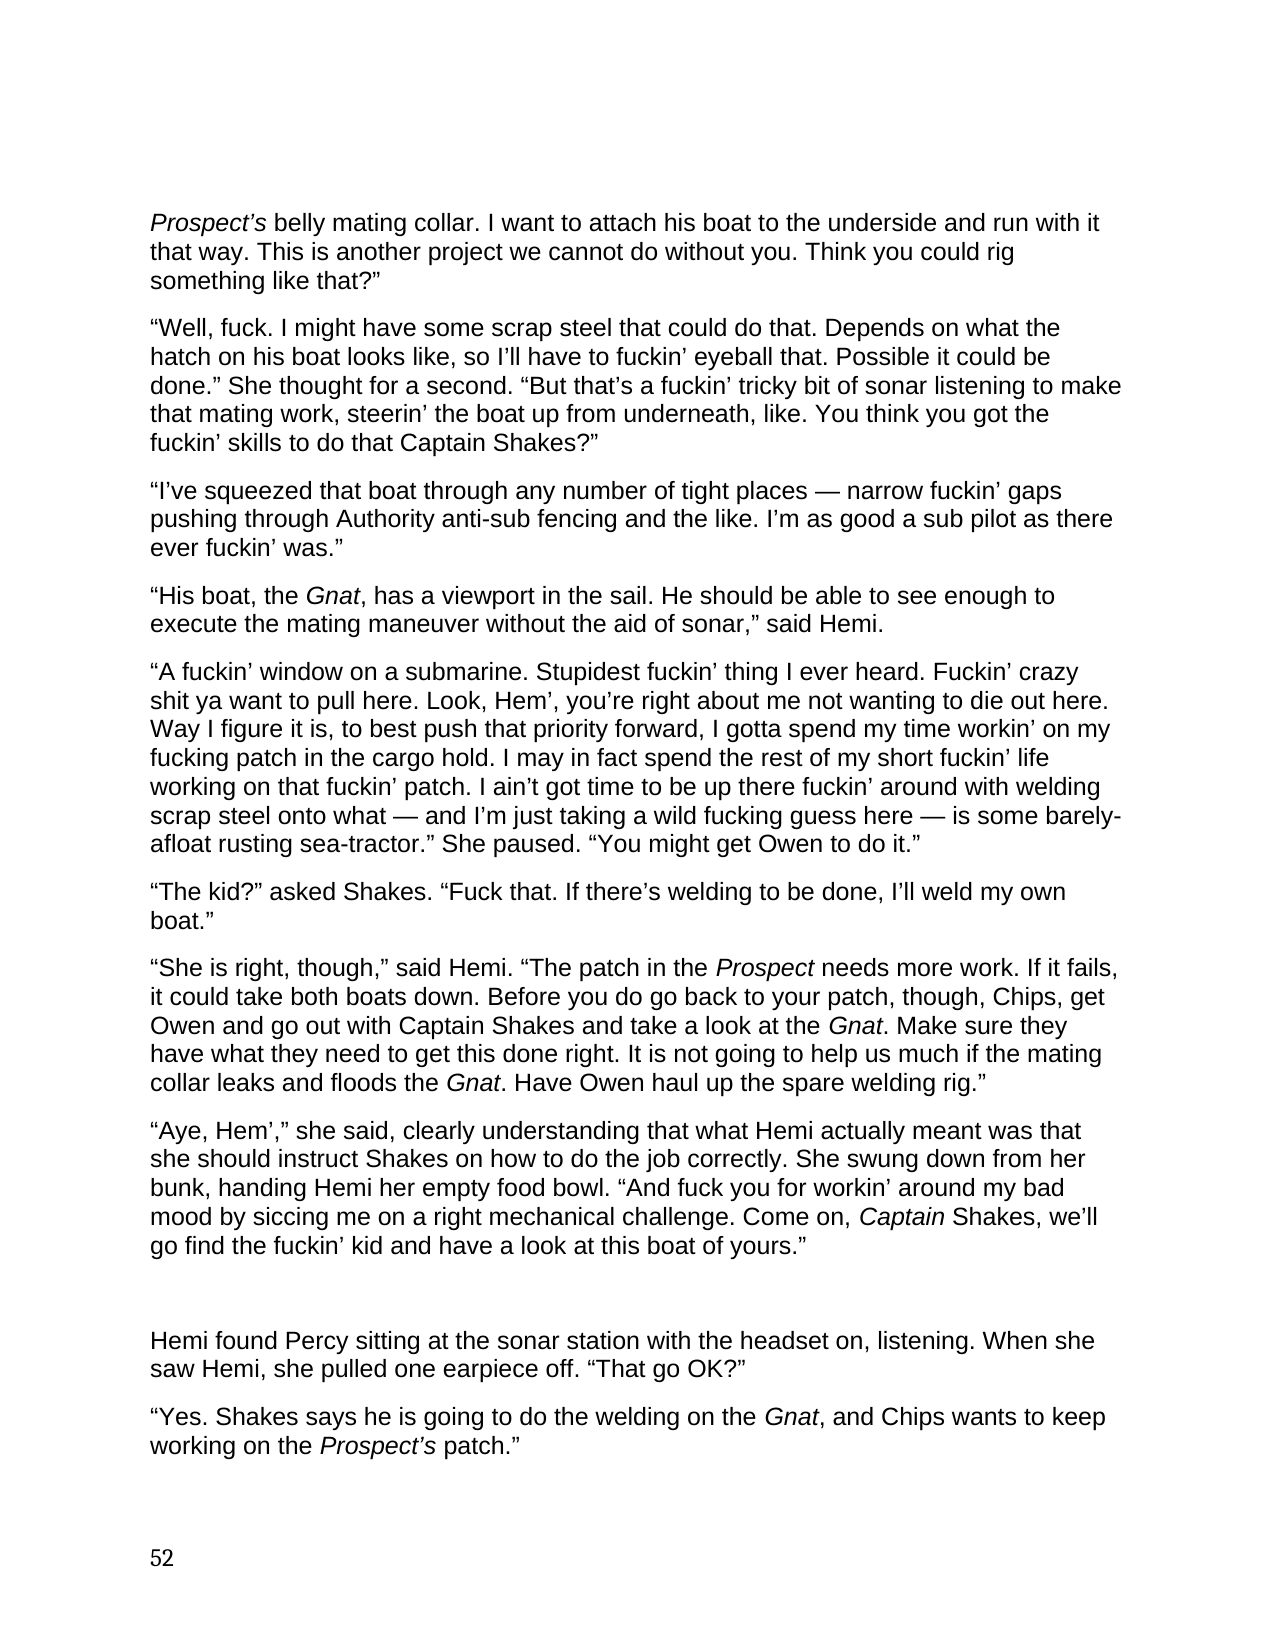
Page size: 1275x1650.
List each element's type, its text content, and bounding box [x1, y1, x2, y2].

text “I’ve squeezed that boat through any number of tight places — narrow fuckin’ gaps pushing through Authority anti-sub fencing and the like. I’m as good a sub pilot as there ever fuckin’ was.” [150, 476, 1125, 562]
text “The kid?” asked Shakes. “Fuck that. If there’s welding to be done, I’ll weld my own boat.” [150, 877, 1125, 934]
text Prospect’s belly mating collar. I want to attach his boat to the underside and run with it that way. This is another project we cannot do without you. Think you could rig something like that?” [150, 208, 1125, 294]
text “His boat, the Gnat, has a viewport in the sail. He should be able to see enough to execute the mating maneuver without the aid of sonar,” said Hemi. [150, 581, 1125, 638]
text “Yes. Shakes says he is going to do the welding on the Gnat, and Chips wants to keep working on the Prospect’s patch.” [150, 1402, 1125, 1459]
text “She is right, though,” said Hemi. “The patch in the Prospect needs more work. If it fails, it could take both boats down. Before you do go back to your patch, though, Chips, get Owen and go out with Captain Shakes and take a look at the Gnat. Make sure they have what they need to get this done right. It is not going to help us much if the mating collar leaks and floods the Gnat. Have Owen haul up the spare welding rig.” [150, 953, 1125, 1097]
text “A fuckin’ window on a submarine. Stupidest fuckin’ thing I ever heard. Fuckin’ crazy shit ya want to pull here. Look, Hem’, you’re right about me not wanting to die out here. Way I figure it is, to best push that priority forward, I gotta spend my time workin’ on my fucking patch in the cargo hold. I may in fact spend the rest of my short fuckin’ life working on that fuckin’ patch. I ain’t got time to be up there fuckin’ around with welding scrap steel onto what — and I’m just taking a wild fucking guess here — is some barely-afloat rusting sea-tractor.” She paused. “You might get Owen to do it.” [150, 657, 1125, 858]
text “Well, fuck. I might have some scrap steel that could do that. Depends on what the hatch on his boat looks like, so I’ll have to fuckin’ eyeball that. Possible it could be done.” She thought for a second. “But that’s a fuckin’ tricky bit of sonar listening to make that mating work, steerin’ the boat up from underneath, like. You think you got the fuckin’ skills to do that Captain Shakes?” [150, 313, 1125, 457]
text Hemi found Percy sitting at the sonar station with the headset on, listening. When she saw Hemi, she pulled one earpiece off. “That go OK?” [150, 1326, 1125, 1383]
text “Aye, Hem’,” she said, clearly understanding that what Hemi actually meant was that she should instruct Shakes on how to do the job correctly. She swung down from her bunk, handing Hemi her empty food bowl. “And fuck you for workin’ around my bad mood by siccing me on a right mechanical challenge. Come on, Captain Shakes, we’ll go find the fuckin’ kid and have a look at this boat of yours.” [150, 1116, 1125, 1259]
